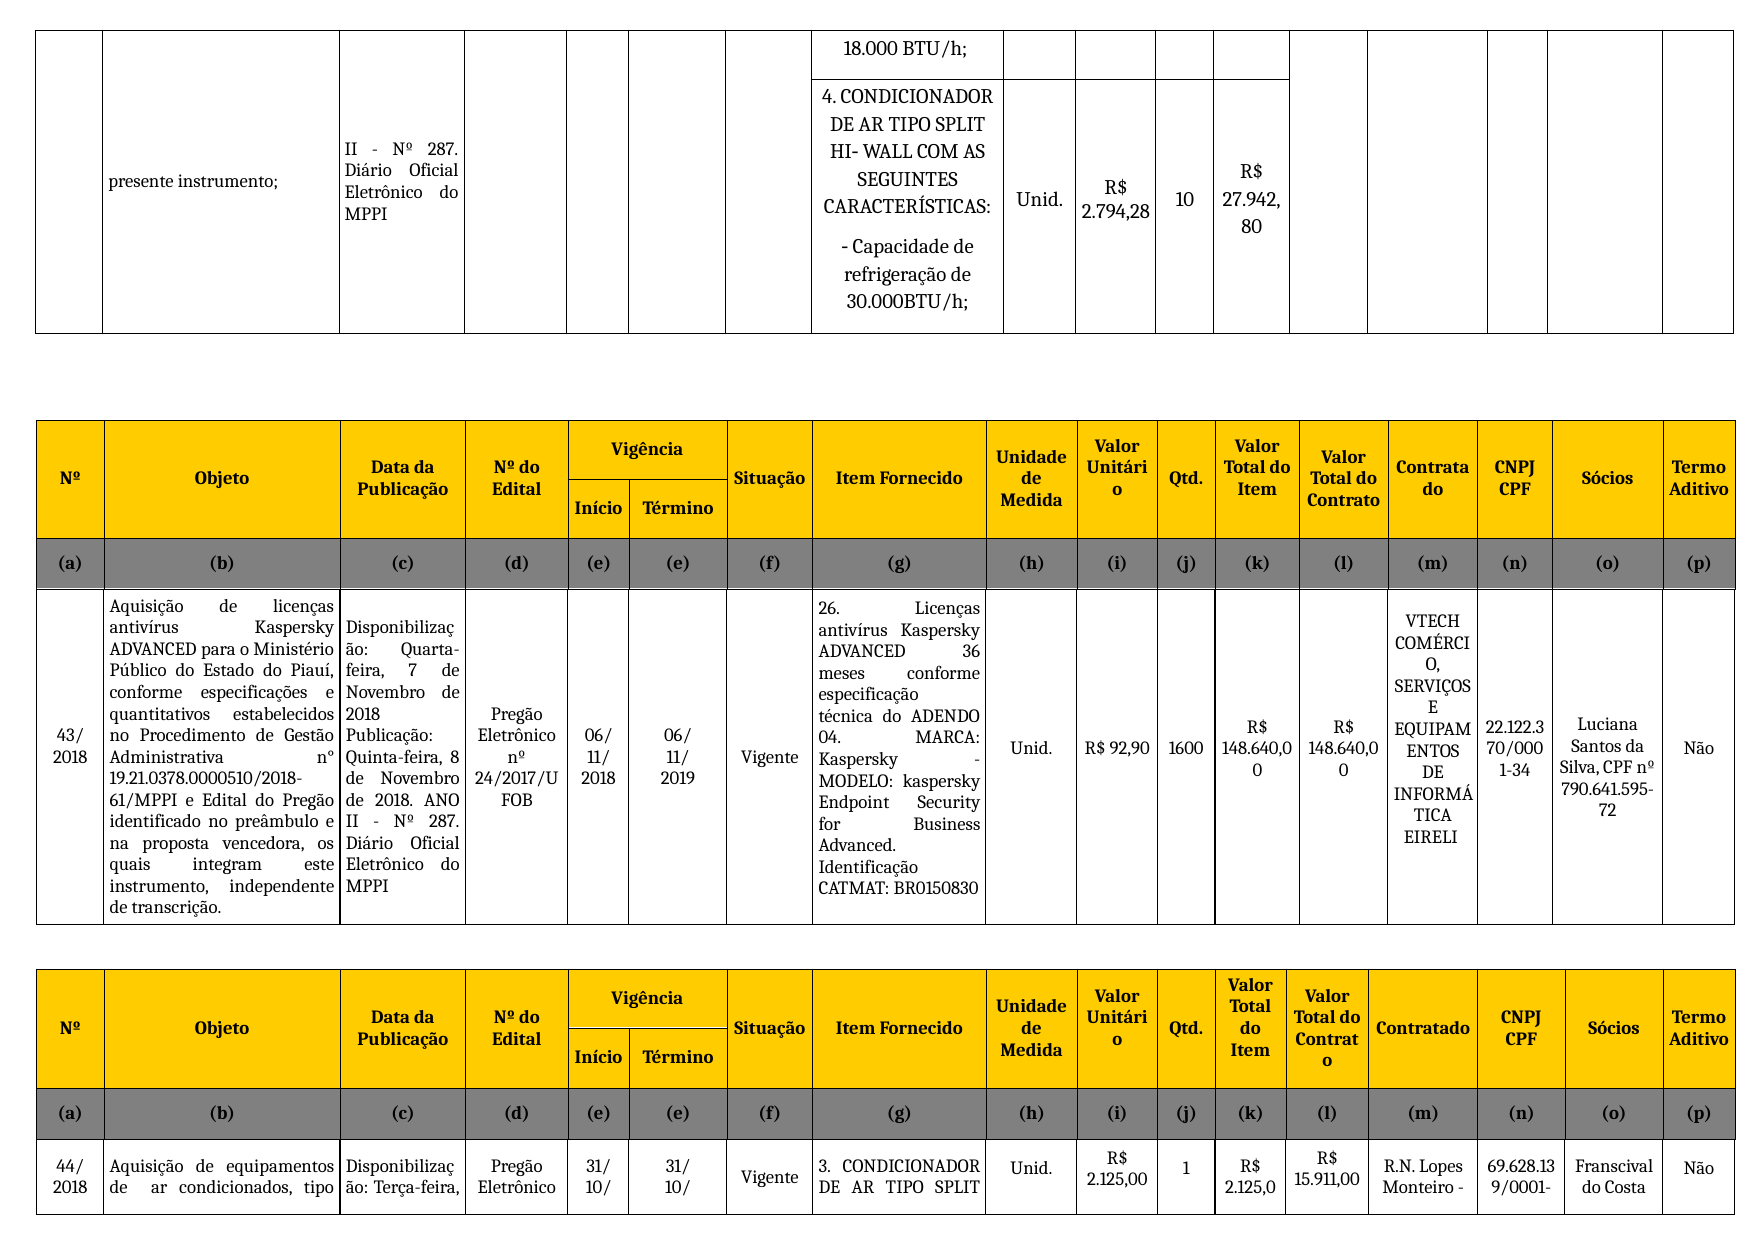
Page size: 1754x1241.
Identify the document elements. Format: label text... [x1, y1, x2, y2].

table_cell 10 [1156, 80, 1213, 332]
table_cell 31/ 10/ [568, 1140, 628, 1214]
table_header CNPJ CPF [1478, 421, 1552, 538]
table_cell (a) [37, 1089, 104, 1139]
table_header Item Fornecido [813, 421, 986, 538]
table_cell [465, 31, 566, 332]
table_cell [1663, 31, 1733, 332]
table_cell (n) [1478, 1089, 1565, 1139]
table_cell R$ 2.125,0 [1216, 1140, 1285, 1214]
table_cell (e) [569, 539, 629, 588]
table_cell Unid. [986, 1140, 1076, 1214]
table_header Nº do Edital [466, 970, 568, 1088]
table_cell (k) [1216, 539, 1299, 588]
table_cell (h) [987, 539, 1077, 588]
table_cell Aquisição de equipamentos de ar condicionados, tipo [104, 1140, 339, 1214]
table_cell [1076, 31, 1155, 78]
table_header Data da Publicação [341, 970, 465, 1088]
table_cell R$ 27.942,80 [1214, 80, 1289, 332]
table_header Valor Unitário [1078, 421, 1157, 538]
table_cell Não [1663, 590, 1734, 924]
table_cell Luciana Santos da Silva, CPF nº 790.641.595-72 [1553, 590, 1662, 924]
table_header Termo Aditivo [1664, 970, 1735, 1088]
table_cell Unid. [986, 590, 1076, 924]
table_cell (p) [1664, 1089, 1735, 1139]
table_header Nº [37, 970, 104, 1088]
table_cell Pregão Eletrônico nº 24/2017/UFOB [466, 590, 567, 924]
table_cell (m) [1369, 1089, 1477, 1139]
table_cell (f) [728, 539, 812, 588]
table_cell 31/ 10/ [629, 1140, 726, 1214]
table_header Objeto [105, 970, 340, 1088]
table_header Sócios [1553, 421, 1663, 538]
table_cell [1488, 31, 1547, 332]
table_cell (g) [813, 1089, 986, 1139]
table_header Valor Total do Item [1216, 970, 1286, 1088]
table_header Objeto [105, 421, 340, 538]
table_cell Disponibilização: Quarta-feira, 7 de Novembro de 2018 Publicação: Quinta-feira, 8 de Novembro de 2018. ANO II - Nº 287. Diário Oficial Eletrônico do MPPI [341, 590, 465, 924]
table_cell (b) [105, 1089, 340, 1139]
table_cell Início [569, 480, 629, 538]
table_cell (d) [466, 1089, 568, 1139]
table_header Nº [37, 421, 104, 538]
table_header Qtd. [1158, 970, 1215, 1088]
table_header Valor Unitário [1078, 970, 1157, 1088]
table_cell 26. Licenças antivírus Kaspersky ADVANCED 36 meses conforme especificação técnica do ADENDO 04. MARCA: Kaspersky - MODELO: kaspersky Endpoint Security for Business Advanced. Identificação CATMAT: BR0150830 [813, 590, 985, 924]
table_cell 22.122.370/0001-34 [1478, 590, 1552, 924]
table_header Termo Aditivo [1664, 421, 1735, 538]
table_cell (m) [1389, 539, 1477, 588]
table_cell (e) [569, 1089, 629, 1139]
table_cell (n) [1478, 539, 1552, 588]
table_cell (f) [728, 1089, 812, 1139]
table_cell R$ 2.125,00 [1077, 1140, 1157, 1214]
table_cell 06/ 11/ 2018 [568, 590, 628, 924]
table_cell (j) [1158, 539, 1215, 588]
table_cell 06/ 11/ 2019 [629, 590, 726, 924]
table_header Sócios [1566, 970, 1663, 1088]
table_header Item Fornecido [813, 970, 986, 1088]
table_cell (e) [630, 1089, 727, 1139]
table_cell Vigente [727, 1140, 812, 1214]
table_cell (e) [630, 539, 727, 588]
table_cell [567, 31, 628, 332]
table_header Vigência [569, 970, 727, 1027]
table_cell II - Nº 287. Diário Oficial Eletrônico do MPPI [340, 31, 464, 332]
table_cell Vigente [727, 590, 812, 924]
table_cell Unid. [1004, 80, 1075, 332]
table_cell (l) [1300, 539, 1388, 588]
table_cell VTECH COMÉRCIO, SERVIÇOS E EQUIPAMENTOS DE INFORMÁTICA EIRELI [1388, 590, 1477, 924]
table_cell (i) [1078, 1089, 1157, 1139]
table_header Contratado [1389, 421, 1477, 538]
table_header Nº do Edital [466, 421, 568, 538]
table_cell Franscivaldo Costa [1565, 1140, 1662, 1214]
table_header Unidade de Medida [987, 970, 1077, 1088]
table_cell [1548, 31, 1662, 332]
table_cell presente instrumento; [103, 31, 339, 332]
table_cell (g) [813, 539, 986, 588]
table_header Contratado [1369, 970, 1477, 1088]
table_cell Término [630, 1029, 727, 1088]
table_cell 1600 [1158, 590, 1214, 924]
table_cell (i) [1078, 539, 1157, 588]
table_cell R$ 92,90 [1077, 590, 1157, 924]
table_cell Aquisição de licenças antivírus Kaspersky ADVANCED para o Ministério Público do Estado do Piauí, conforme especificações e quantitativos estabelecidos no Procedimento de Gestão Administrativa n° 19.21.0378.0000510/2018-61/MPPI e Edital do Pregão identificado no preâmbulo e na proposta vencedora, os quais integram este instrumento, independente de transcrição. [104, 590, 339, 924]
table_header Situação [728, 421, 812, 538]
table_cell (k) [1216, 1089, 1286, 1139]
table_cell 4. CONDICIONADOR DE AR TIPO SPLIT HI‐ WALL COM AS SEGUINTES CARACTERÍSTICAS: ‐ Capacidade de refrigeração de 30.000BTU/h; [812, 80, 1003, 332]
table_cell 43/ 2018 [37, 590, 103, 924]
table_header Valor Total do Contrato [1300, 421, 1388, 538]
table_cell Início [569, 1029, 629, 1088]
table_cell [1156, 31, 1213, 78]
table_cell (b) [105, 539, 340, 588]
table_header Qtd. [1158, 421, 1215, 538]
table_cell Disponibilização: Terça-feira, [341, 1140, 465, 1214]
table_header Vigência [569, 421, 727, 479]
table_cell R$ 148.640,00 [1300, 590, 1387, 924]
table_cell R$ 2.794,28 [1076, 80, 1155, 332]
table_header CNPJ CPF [1478, 970, 1565, 1088]
table_cell (j) [1158, 1089, 1215, 1139]
table_cell [36, 31, 102, 332]
table_cell 18.000 BTU/h; [812, 31, 1003, 78]
table_cell (o) [1553, 539, 1663, 588]
table_cell (a) [37, 539, 104, 588]
table_cell (l) [1287, 1089, 1368, 1139]
table_cell Pregão Eletrônico [466, 1140, 567, 1214]
table_cell Não [1663, 1140, 1734, 1214]
table_cell [629, 31, 725, 332]
table_cell (d) [466, 539, 568, 588]
table_cell 44/ 2018 [37, 1140, 103, 1214]
table_cell 1 [1158, 1140, 1214, 1214]
table_header Situação [728, 970, 812, 1088]
table_cell R.N. Lopes Monteiro [1369, 1140, 1477, 1214]
table_header Valor Total do Contrato [1287, 970, 1368, 1088]
table_cell (p) [1664, 539, 1735, 588]
table_cell 69.628.139/0001- [1478, 1140, 1564, 1214]
table_cell 3. CONDICIONADOR DE AR TIPO SPLIT [813, 1140, 985, 1214]
table_cell R$ 15.911,00 [1286, 1140, 1368, 1214]
table_cell [1004, 31, 1075, 78]
table_header Unidade de Medida [987, 421, 1077, 538]
table_header Data da Publicação [341, 421, 465, 538]
table_cell [1290, 31, 1367, 332]
table_cell (c) [341, 539, 465, 588]
table_header Valor Total do Item [1216, 421, 1299, 538]
table_cell (c) [341, 1089, 465, 1139]
table_cell [726, 31, 811, 332]
table_cell [1214, 31, 1289, 78]
table_cell (h) [987, 1089, 1077, 1139]
table_cell (o) [1566, 1089, 1663, 1139]
table_cell R$ 148.640,00 [1216, 590, 1299, 924]
table_cell [1368, 31, 1487, 332]
table_cell Término [630, 480, 727, 538]
